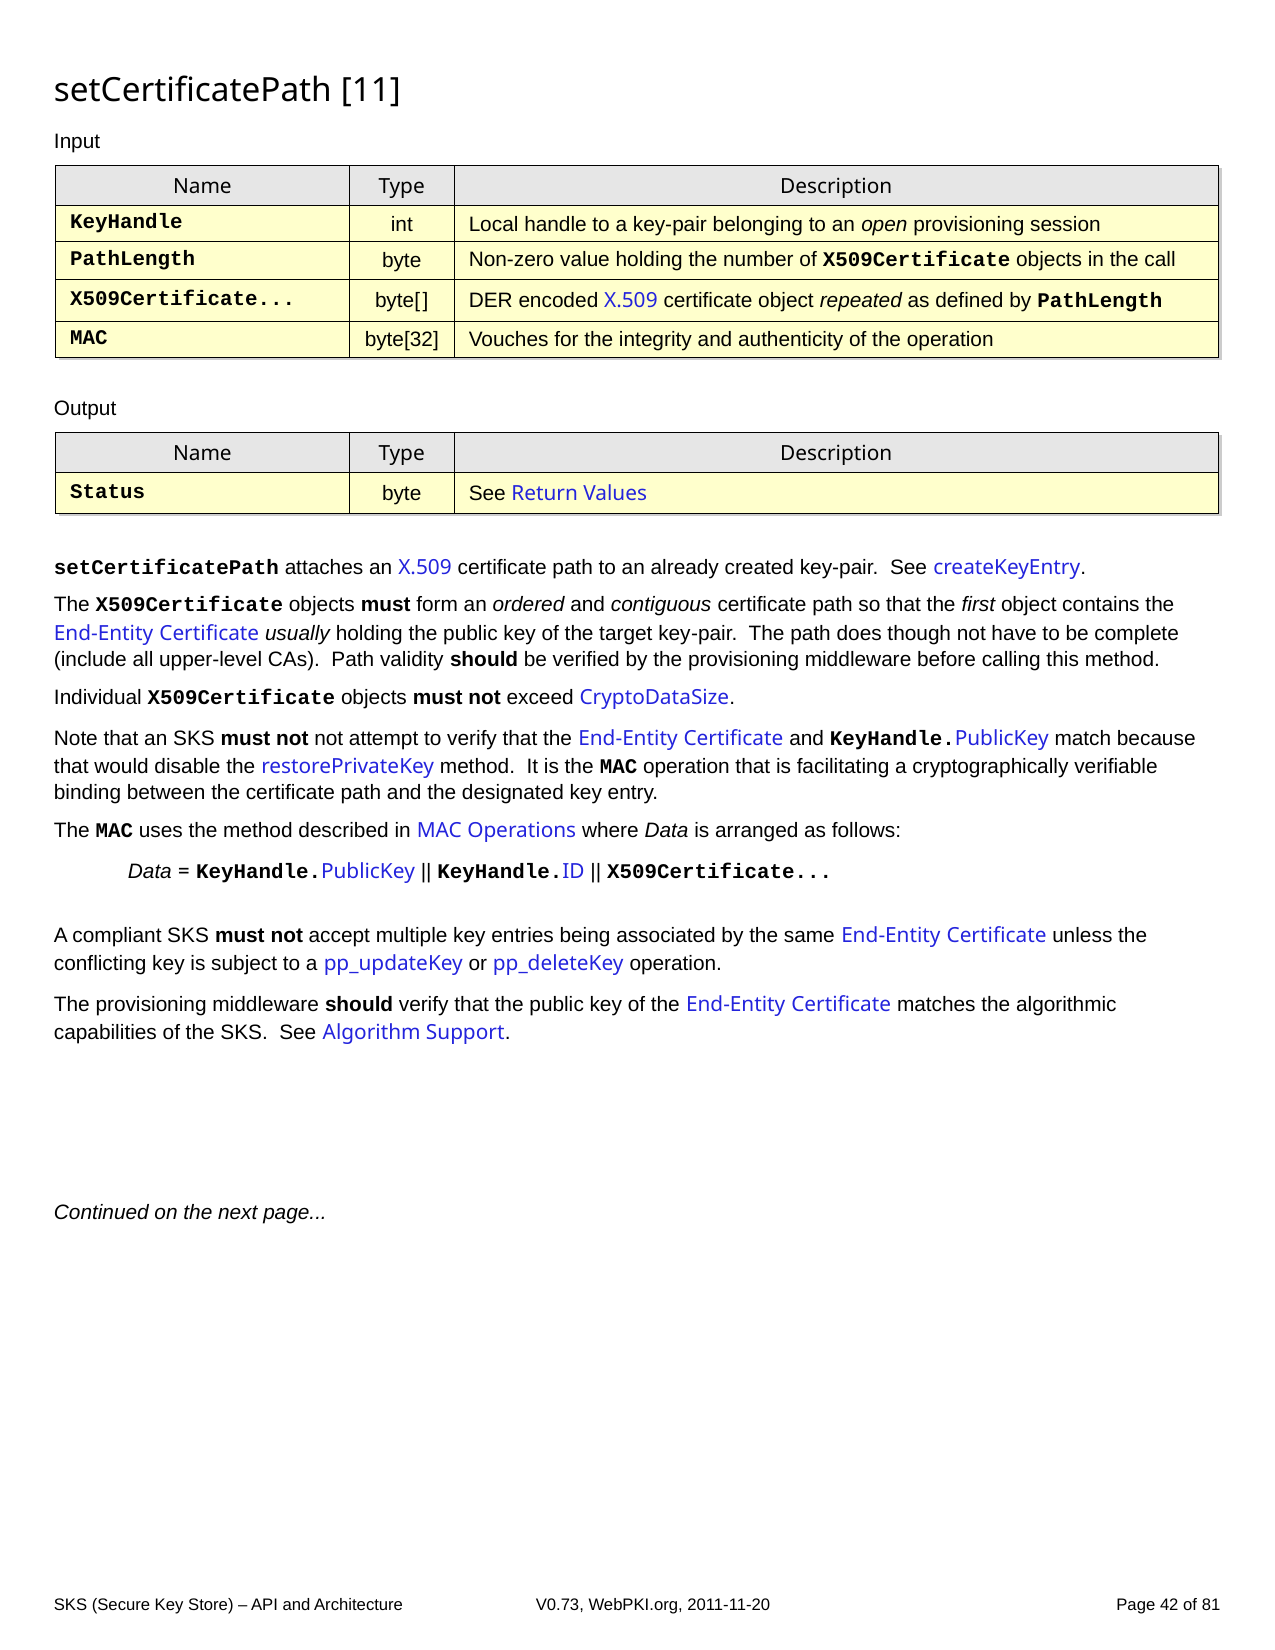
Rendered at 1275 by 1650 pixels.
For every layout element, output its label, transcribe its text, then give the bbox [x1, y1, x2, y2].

table_cell int [350, 206, 454, 241]
table_cell DER encoded X.509 certificate object repeated as defined by PathLength‪‫‬‭‪‏‪‏‎ [455, 280, 1218, 321]
table_header Description [455, 433, 1218, 472]
table_header Type [350, 166, 454, 205]
table_cell Vouches for the integrity and authenticity of the operation [455, 322, 1218, 357]
text Input [54, 129, 1221, 153]
table_cell MAC [56, 322, 349, 357]
table_cell byte [350, 242, 454, 279]
text The provisioning middleware should verify that the public key of the End-Entity Certificate matches the algorithmic capabilities of the SKS. See Algorithm Support. [54, 989, 1221, 1046]
text Data = KeyHandle.PublicKey || KeyHandle.ID || X509Certificate... [54, 856, 1221, 884]
table_header Type [350, 433, 454, 472]
table_cell byte⁮[32] [350, 322, 454, 357]
table_cell byte [350, 473, 454, 513]
text The X509Certificate objects must form an ordered and contiguous certificate path so that the first object contains the End-Entity Certificate usually holding the public key of the target key‑pair. The path does though not have to be complete (include all upper-level CAs). Path validity should be verified by the provisioning middleware before calling this method. [54, 592, 1221, 671]
table_header Description [455, 166, 1218, 205]
text setCertificatePath attaches an X.509 certificate path to an already created key-pair. See createKeyEntry. [54, 552, 1221, 581]
subtitle setCertificatePath [11] [54, 66, 1221, 111]
text Continued on the next page... [54, 1200, 1221, 1224]
table_header Name [56, 433, 349, 472]
table_header Name [56, 166, 349, 205]
table_cell Status [56, 473, 349, 513]
text Output [54, 396, 1221, 420]
table_cell PathLength [56, 242, 349, 279]
text The MAC uses the method described in MAC Operations where Data is arranged as follows: [54, 815, 1221, 844]
table_cell Local handle to a key-pair belonging to an open provisioning session [455, 206, 1218, 241]
table_cell byte⁮[ ] [350, 280, 454, 321]
table_cell Non-zero value holding the number of X509Certificate objects in the call [455, 242, 1218, 279]
table_cell KeyHandle [56, 206, 349, 241]
table_cell See Return Values [455, 473, 1218, 513]
table_cell X509Certificate... [56, 280, 349, 321]
text Note that an SKS must not not attempt to verify that the End-Entity Certificate and KeyHandle.PublicKey match because that would disable the restorePrivateKey method. It is the MAC operation that is facilitating a cryptographically verifiable binding between the certificate path and the designated key entry. [54, 723, 1221, 804]
text Individual X509Certificate objects must not exceed CryptoDataSize. [54, 682, 1221, 711]
text A compliant SKS must not accept multiple key entries being associated by the same End-Entity Certificate unless the conflicting key is subject to a pp_updateKey or pp_deleteKey operation. [54, 920, 1221, 977]
